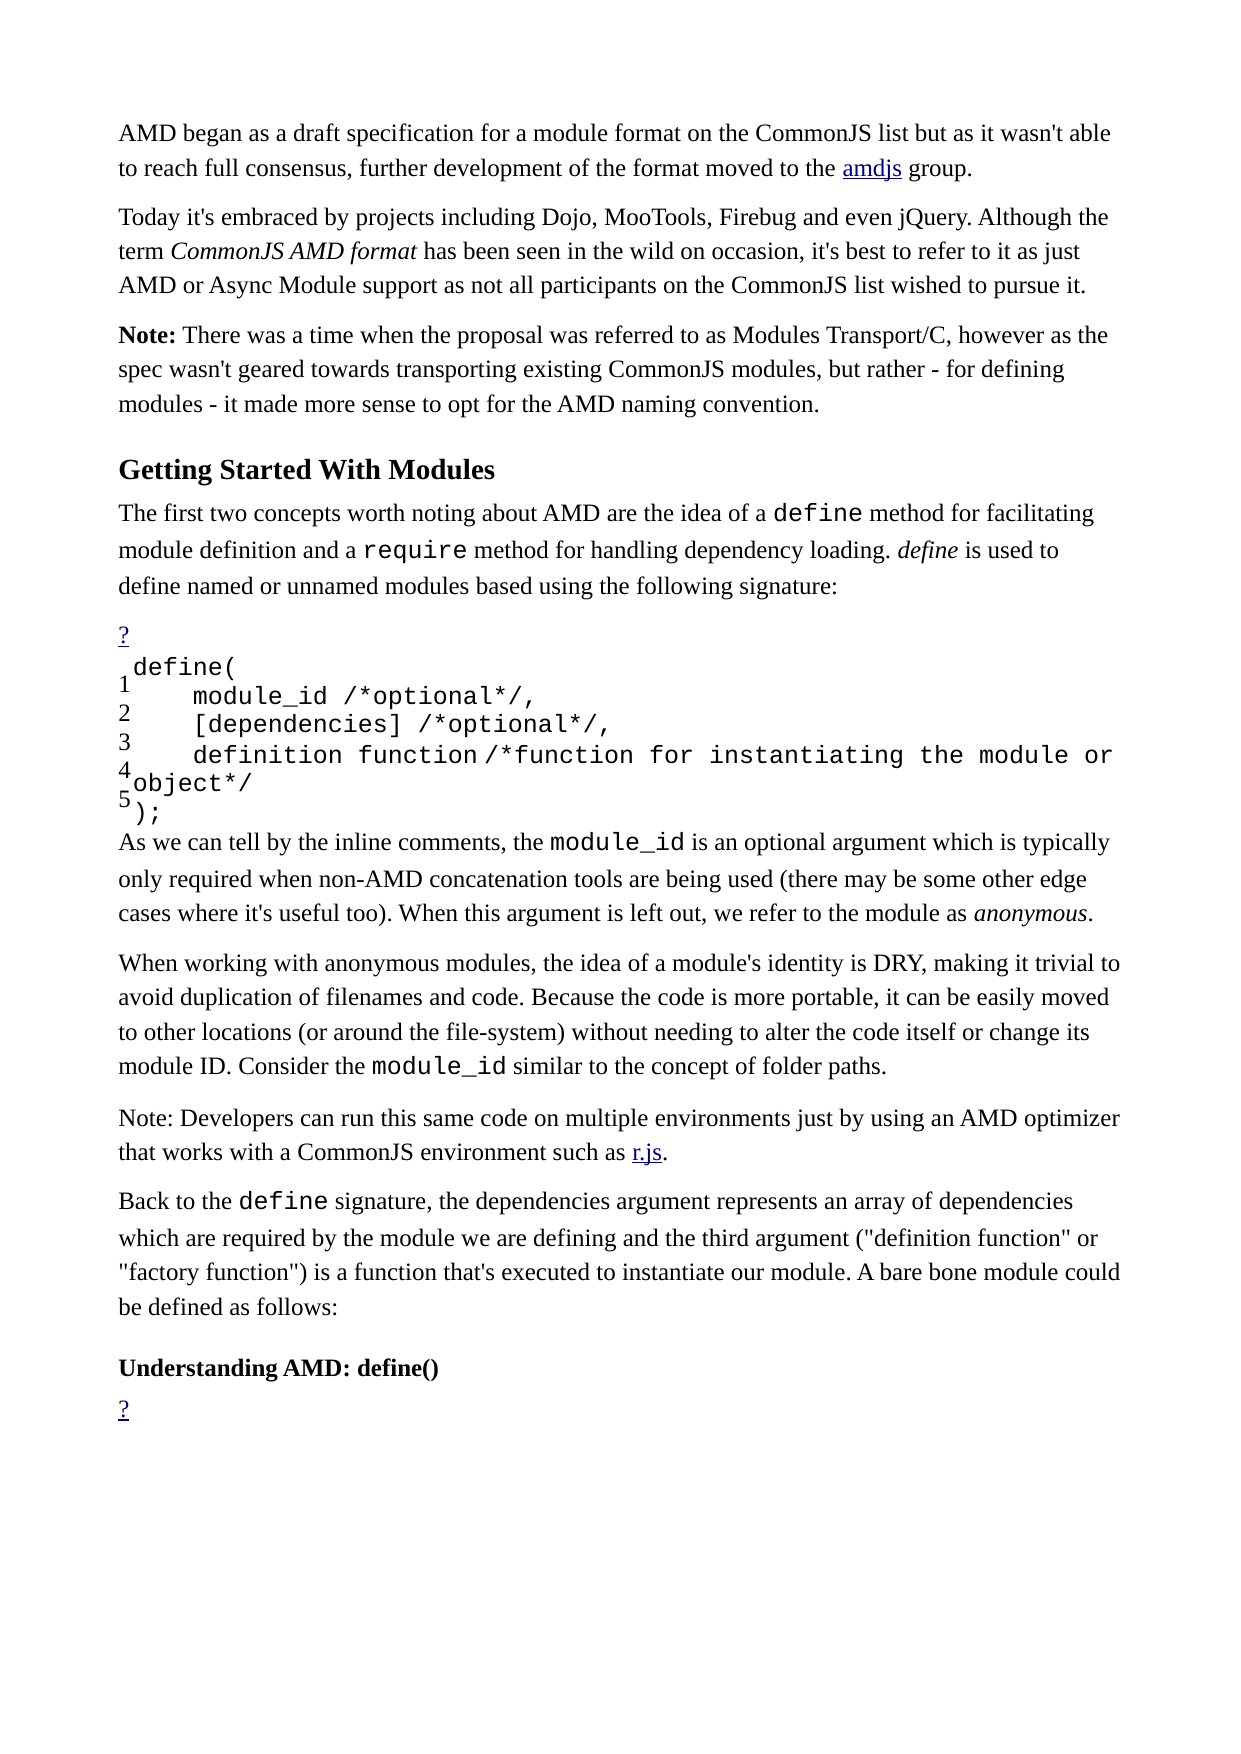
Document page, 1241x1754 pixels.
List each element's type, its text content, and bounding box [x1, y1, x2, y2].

subtitle Understanding AMD: define() [118, 1353, 1122, 1382]
text Note: Developers can run this same code on multiple environments just by using an AMD optimizer that works with a CommonJS environment such as r.js. [118, 1103, 1122, 1166]
text Back to the define signature, the dependencies argument represents an array of dependencies which are required by the module we are defining and the third argument ("definition function" or "factory function") is a function that's executed to instantiate our module. A bare bone module could be defined as follows: [118, 1186, 1122, 1320]
text As we can tell by the inline comments, the module_id is an optional argument which is typically only required when non-AMD concatenation tools are being used (there may be some other edge cases where it's useful too). When this argument is left out, we refer to the module as anonymous. [118, 827, 1122, 927]
text The first two concepts worth noting about AMD are the idea of a define method for facilitating module definition and a require method for handling dependency loading. define is used to define named or unnamed modules based using the following signature: [118, 498, 1122, 600]
text Today it's embraced by projects including Dojo, MooTools, Firebug and even jQuery. Although the term CommonJS AMD format has been seen in the wild on occasion, it's best to refer to it as just AMD or Async Module support as not all participants on the CommonJS list wished to pursue it. [118, 202, 1122, 299]
text When working with anonymous modules, the idea of a module's identity is DRY, making it trivial to avoid duplication of filenames and code. Because the code is more portable, it can be easily moved to other locations (or around the file-system) without needing to alter the code itself or change its module ID. Consider the module_id similar to the concept of folder paths. [118, 948, 1122, 1082]
text AMD began as a draft specification for a module format on the CommonJS list but as it wasn't able to reach full consensus, further development of the format moved to the amdjs group. [118, 118, 1122, 181]
subtitle Getting Started With Modules [118, 452, 1122, 486]
text ? [118, 621, 1122, 649]
table_header define( module_id /*optional*/, [dependencies] /*optional*/, definition function /*function for instantiating the module or object*/ ); [133, 655, 1122, 827]
text Note: There was a time when the proposal was referred to as Modules Transport/C, however as the spec wasn't geared towards transporting existing CommonJS modules, but rather - for defining modules - it made more sense to opt for the AMD naming convention. [118, 320, 1122, 417]
text ? [118, 1394, 1122, 1423]
table_header 1 2 3 4 5 [118, 655, 133, 827]
